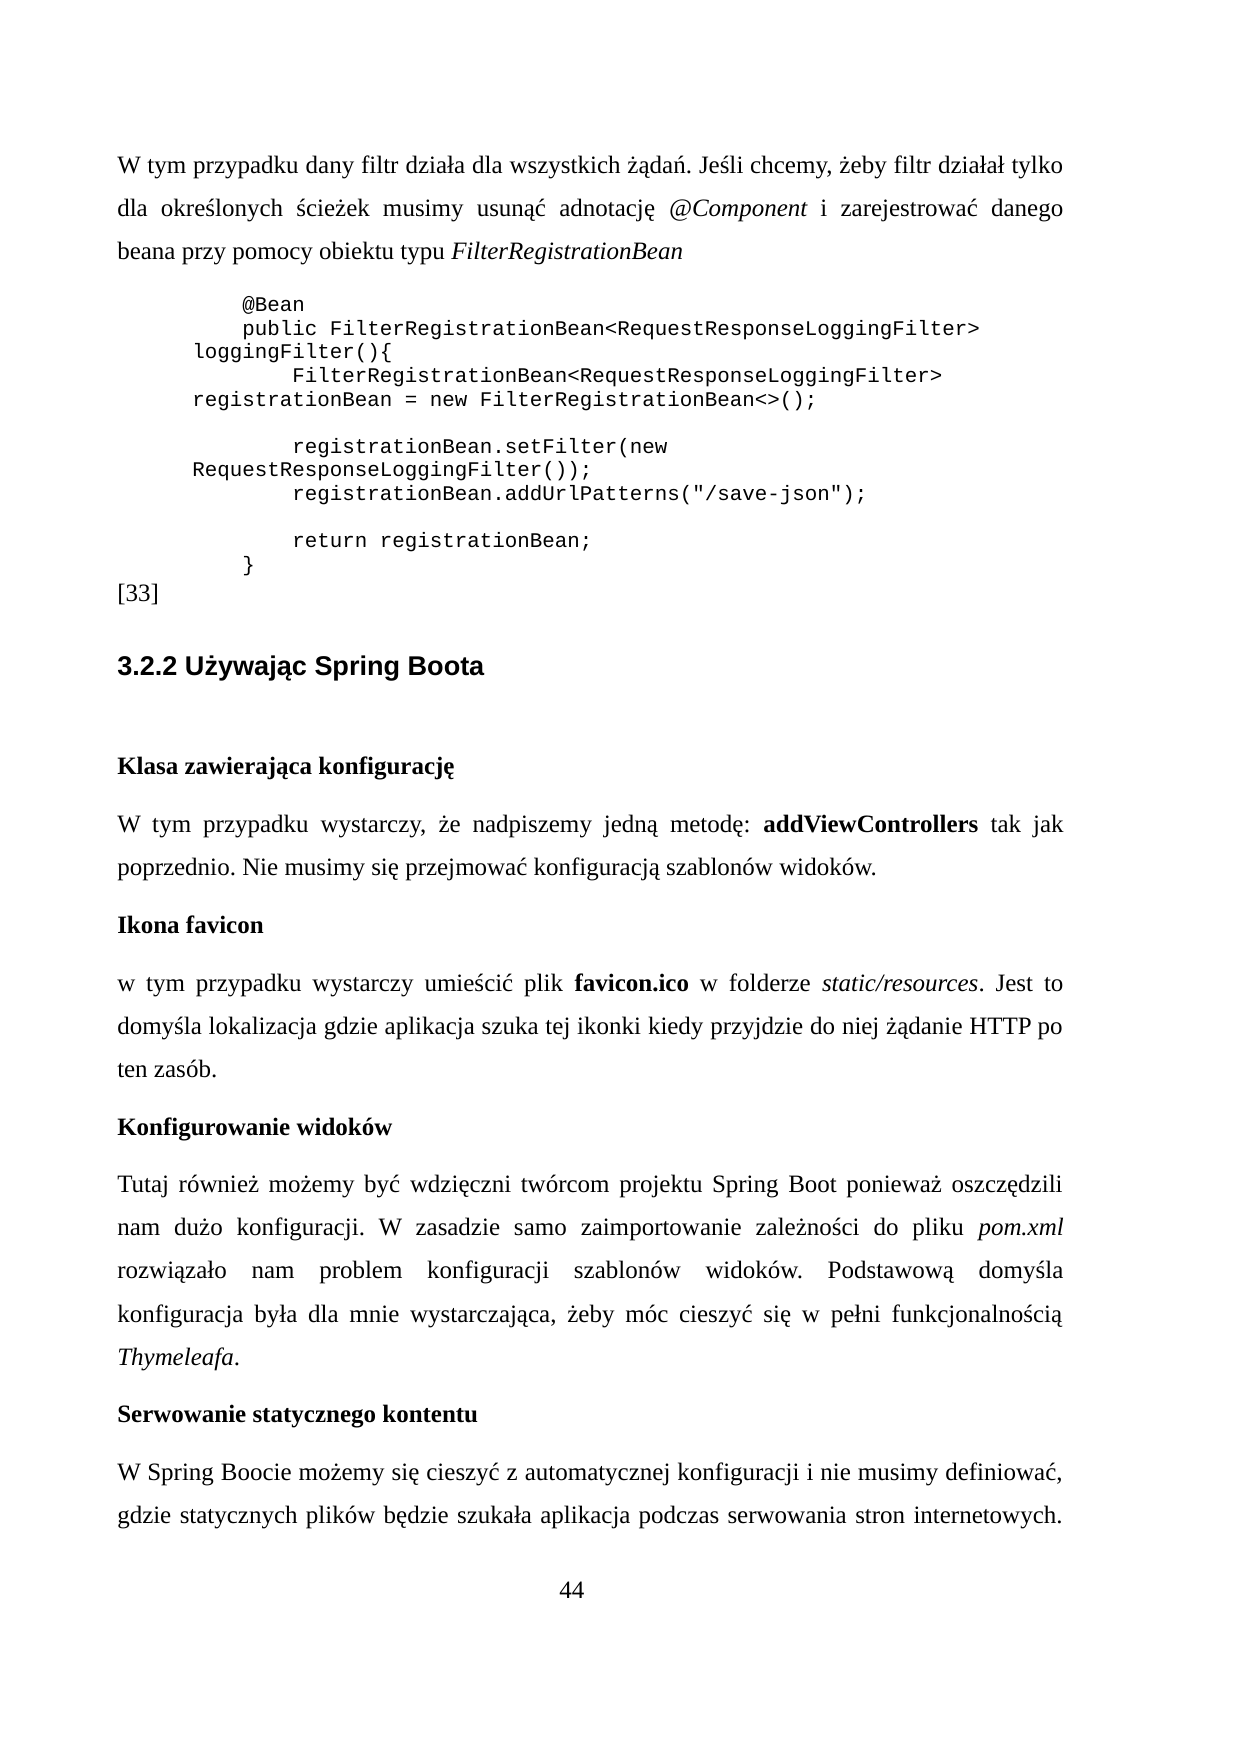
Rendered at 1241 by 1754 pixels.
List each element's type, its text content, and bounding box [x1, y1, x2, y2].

text [33] [117, 578, 1063, 606]
text registrationBean.setFilter(new RequestResponseLoggingFilter()); [192, 436, 1063, 483]
text Konfigurowanie widoków [117, 1112, 1063, 1140]
text Serwowanie statycznego kontentu [117, 1399, 1063, 1428]
subtitle 3.2.2 Używając Spring Boota [117, 650, 1063, 681]
text w tym przypadku wystarczy umieścić plik favicon.ico w folderze static/resources. Jest to domyśla lokalizacja gdzie aplikacja szuka tej ikonki kiedy przyjdzie do niej żądanie HTTP po ten zasób. [117, 968, 1063, 1083]
text W tym przypadku wystarczy, że nadpiszemy jedną metodę: addViewControllers tak jak poprzednio. Nie musimy się przejmować konfiguracją szablonów widoków. [117, 809, 1063, 881]
text W tym przypadku dany filtr działa dla wszystkich żądań. Jeśli chcemy, żeby filtr działał tylko dla określonych ścieżek musimy usunąć adnotację @Component i zarejestrować danego beana przy pomocy obiektu typu FilterRegistrationBean [117, 150, 1063, 265]
text Ikona favicon [117, 910, 1063, 939]
text return registrationBean; [192, 530, 1063, 554]
text public FilterRegistrationBean<RequestResponseLoggingFilter> loggingFilter(){ [192, 318, 1063, 365]
text } [192, 554, 1063, 578]
text W Spring Boocie możemy się cieszyć z automatycznej konfiguracji i nie musimy definiować, gdzie statycznych plików będzie szukała aplikacja podczas serwowania stron internetowych. [117, 1457, 1063, 1529]
text registrationBean.addUrlPatterns("/save-json"); [192, 483, 1063, 507]
text FilterRegistrationBean<RequestResponseLoggingFilter> registrationBean = new FilterRegistrationBean<>(); [192, 365, 1063, 412]
text Tutaj również możemy być wdzięczni twórcom projektu Spring Boot ponieważ oszczędzili nam dużo konfiguracji. W zasadzie samo zaimportowanie zależności do pliku pom.xml rozwiązało nam problem konfiguracji szablonów widoków. Podstawową domyśla konfiguracja była dla mnie wystarczająca, żeby móc cieszyć się w pełni funkcjonalnością Thymeleafa. [117, 1169, 1063, 1371]
text Klasa zawierająca konfigurację [117, 751, 1063, 780]
text @Bean [192, 294, 1063, 318]
